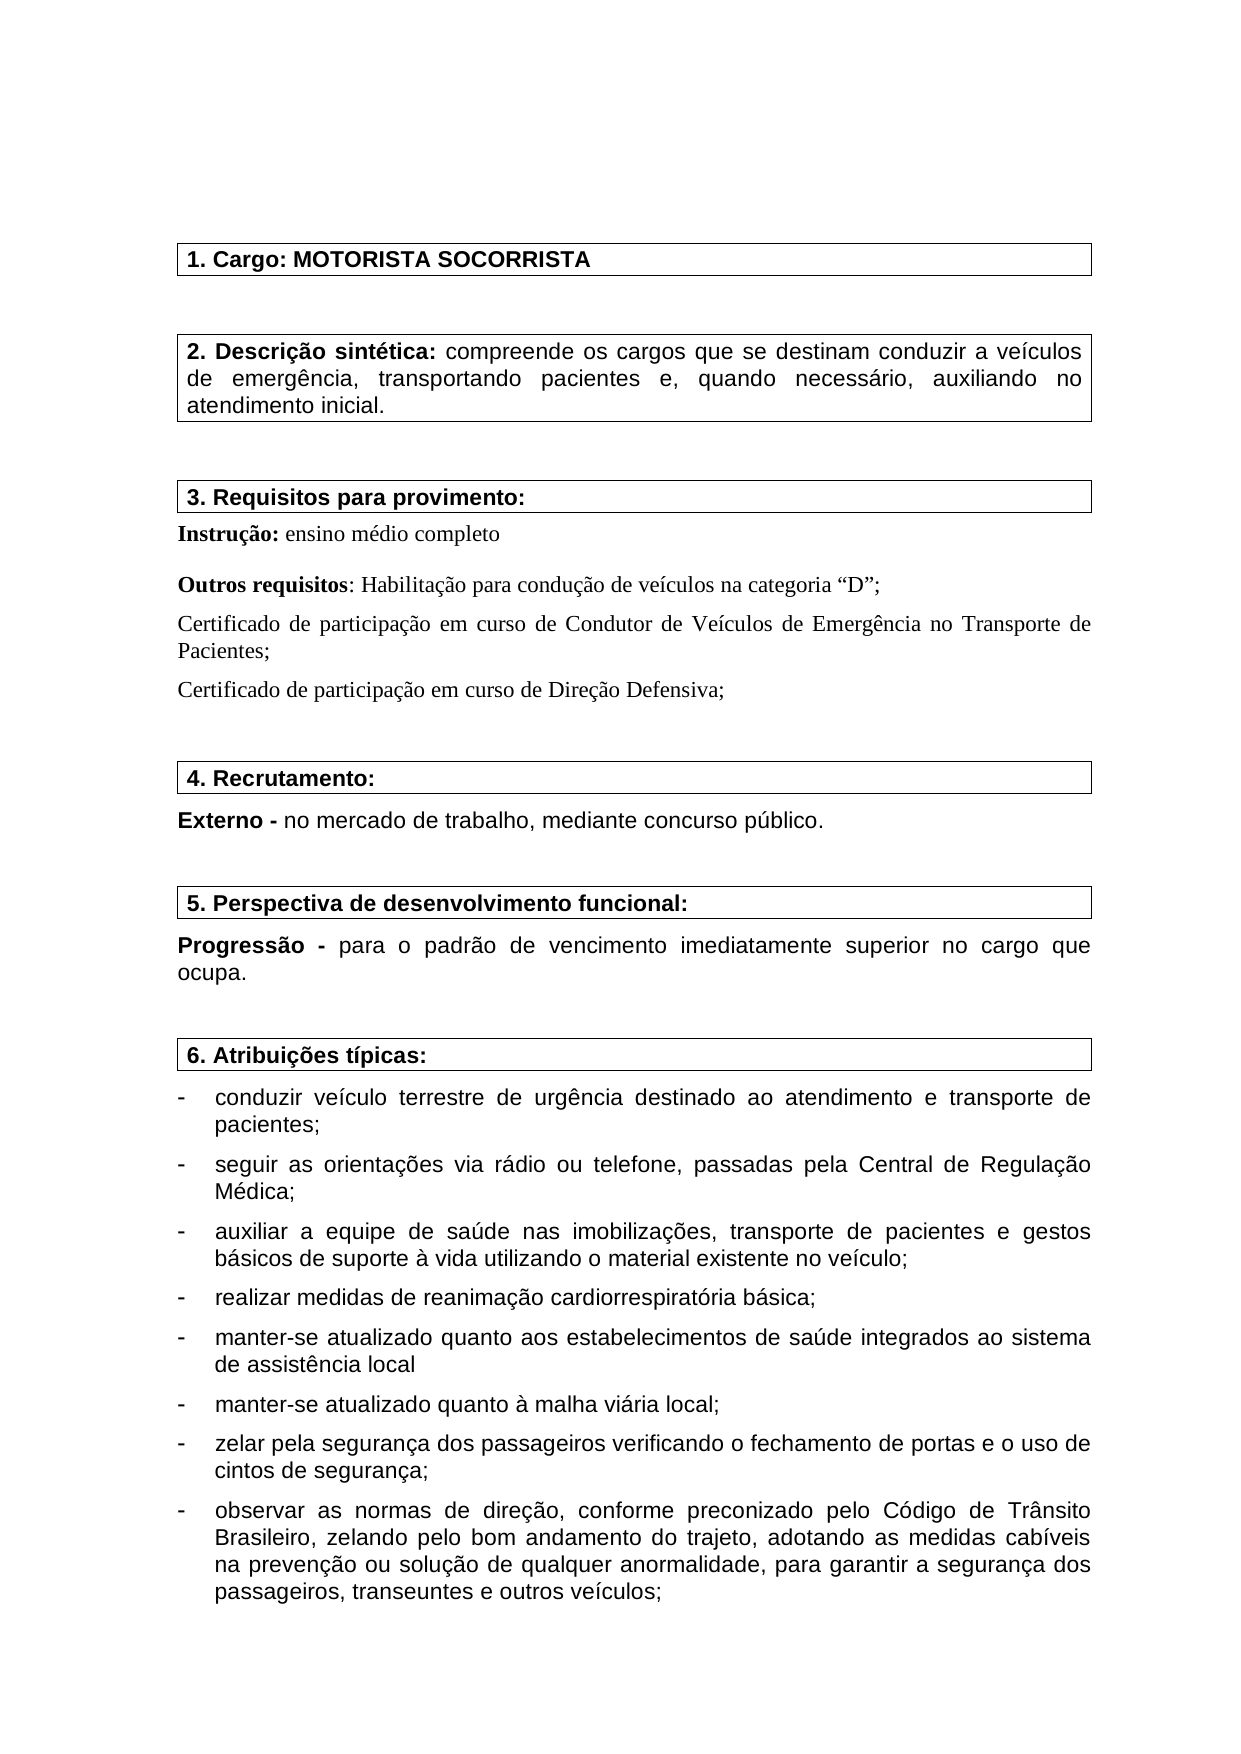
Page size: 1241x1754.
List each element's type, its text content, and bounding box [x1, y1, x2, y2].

list manter-se atualizado quanto à malha viária local; [177, 1390, 1092, 1417]
text 5. Perspectiva de desenvolvimento funcional: [178, 887, 1091, 918]
text 2. Descrição sintética: compreende os cargos que se destinam conduzir a veículos de emergência, transportando pacientes e, quando necessário, auxiliando no atendimento inicial. [178, 335, 1091, 421]
list conduzir veículo terrestre de urgência destinado ao atendimento e transporte de pacientes; [177, 1084, 1092, 1138]
text Instrução: ensino médio completo [177, 520, 1092, 546]
list auxiliar a equipe de saúde nas imobilizações, transporte de pacientes e gestos básicos de suporte à vida utilizando o material existente no veículo; [177, 1217, 1092, 1271]
text 3. Requisitos para provimento: [178, 481, 1091, 512]
text 1. Cargo: MOTORISTA SOCORRISTA [178, 244, 1091, 275]
text Certificado de participação em curso de Condutor de Veículos de Emergência no Transporte de Pacientes; [177, 610, 1092, 663]
text Progressão - para o padrão de vencimento imediatamente superior no cargo que ocupa. [177, 932, 1092, 986]
list realizar medidas de reanimação cardiorrespiratória básica; [177, 1284, 1092, 1311]
list observar as normas de direção, conforme preconizado pelo Código de Trânsito Brasileiro, zelando pelo bom andamento do trajeto, adotando as medidas cabíveis na prevenção ou solução de qualquer anormalidade, para garantir a segurança dos passageiros, transeuntes e outros veículos; [177, 1496, 1092, 1604]
text Outros requisitos: Habilitação para condução de veículos na categoria “D”; [177, 571, 1092, 598]
text Certificado de participação em curso de Direção Defensiva; [177, 676, 1092, 702]
text 4. Recrutamento: [178, 762, 1091, 793]
text Externo - no mercado de trabalho, mediante concurso público. [177, 807, 1092, 834]
text 6. Atribuições típicas: [178, 1039, 1091, 1070]
list zelar pela segurança dos passageiros verificando o fechamento de portas e o uso de cintos de segurança; [177, 1429, 1092, 1484]
list manter-se atualizado quanto aos estabelecimentos de saúde integrados ao sistema de assistência local [177, 1323, 1092, 1377]
list seguir as orientações via rádio ou telefone, passadas pela Central de Regulação Médica; [177, 1150, 1092, 1204]
